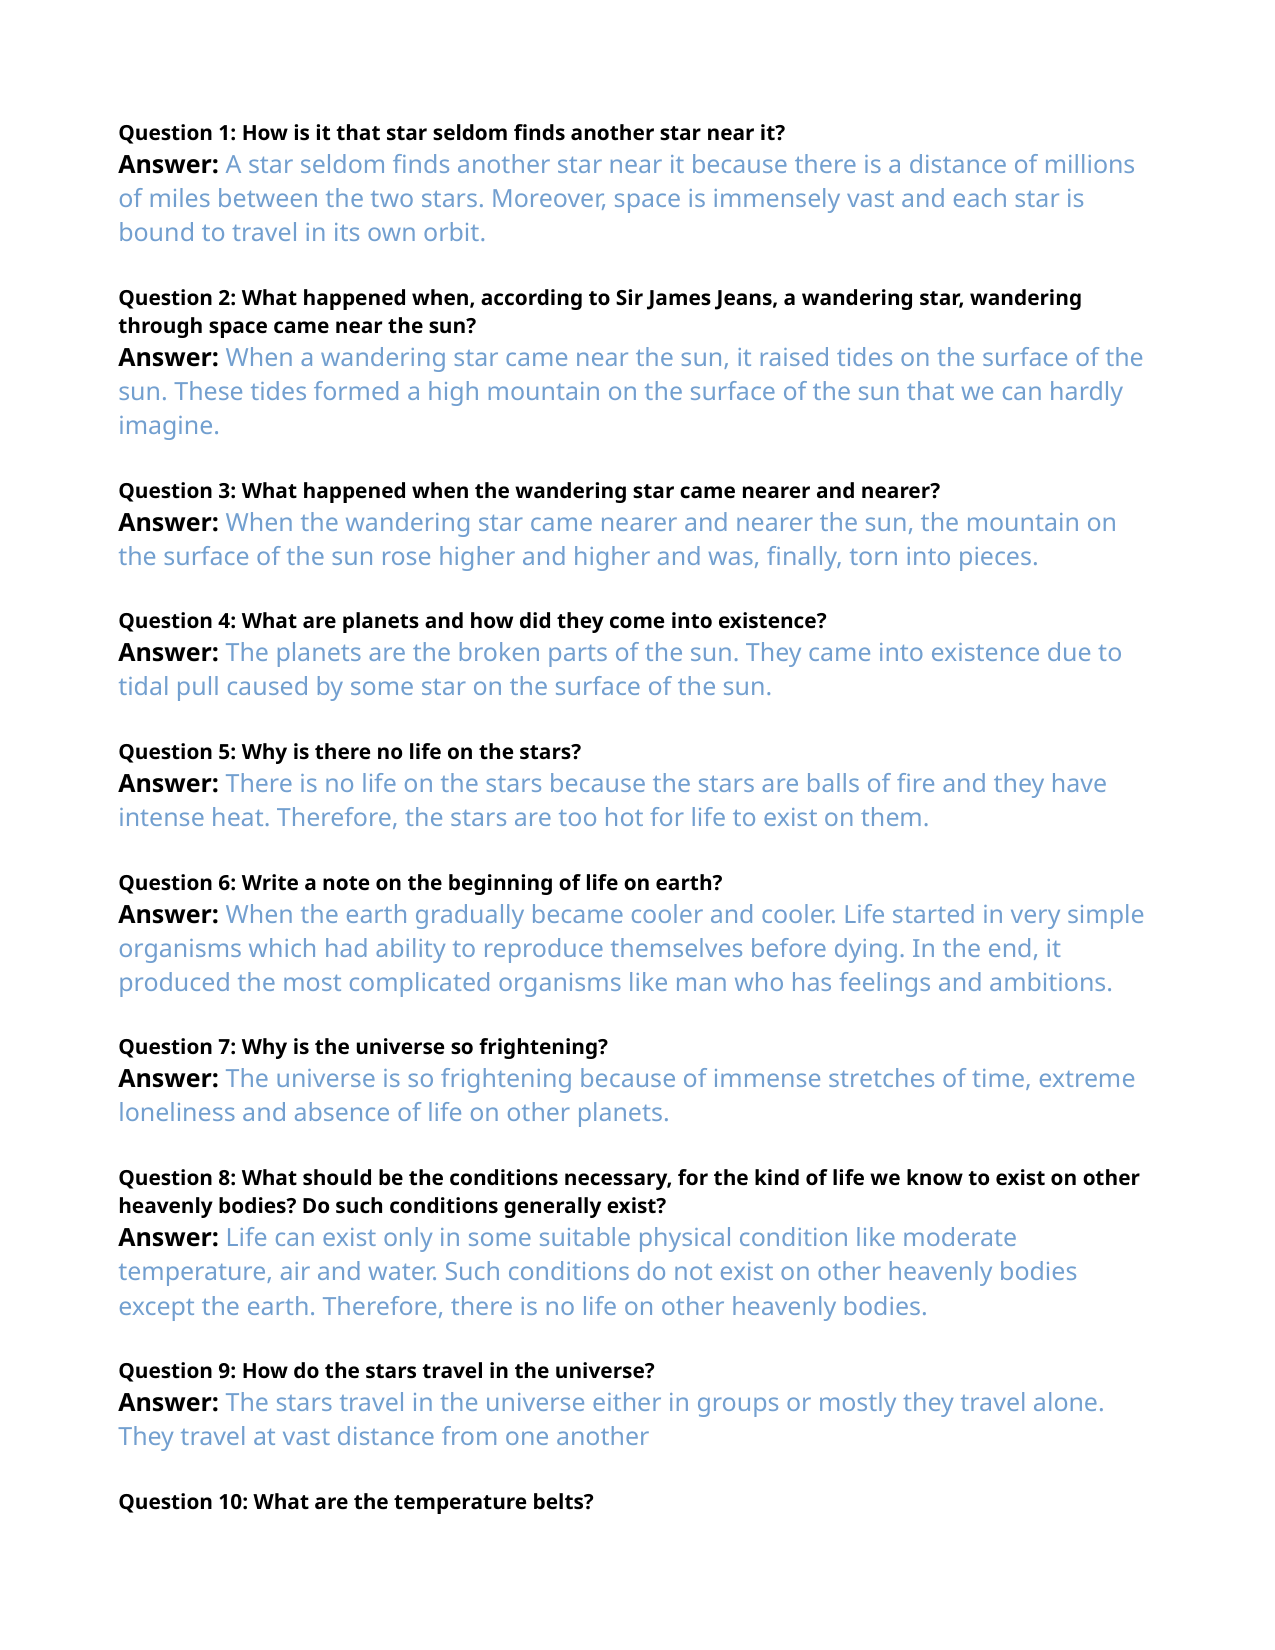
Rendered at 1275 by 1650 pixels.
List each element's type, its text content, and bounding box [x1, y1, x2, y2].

text Question 1: How is it that star seldom finds another star near it? Answer: A star seldom finds another star near it because there is a distance of millions of miles between the two stars. Moreover, space is immensely vast and each star is bound to travel in its own orbit. Question 2: What happened when, according to Sir James Jeans, a wandering star, wandering through space came near the sun? Answer: When a wandering star came near the sun, it raised tides on the surface of the sun. These tides formed a high mountain on the surface of the sun that we can hardly imagine. Question 3: What happened when the wandering star came nearer and nearer? Answer: When the wandering star came nearer and nearer the sun, the mountain on the surface of the sun rose higher and higher and was, finally, torn into pieces. Question 4: What are planets and how did they come into existence? Answer: The planets are the broken parts of the sun. They came into existence due to tidal pull caused by some star on the surface of the sun. Question 5: Why is there no life on the stars? Answer: There is no life on the stars because the stars are balls of fire and they have intense heat. Therefore, the stars are too hot for life to exist on them. Question 6: Write a note on the beginning of life on earth? Answer: When the earth gradually became cooler and cooler. Life started in very simple organisms which had ability to reproduce themselves before dying. In the end, it produced the most complicated organisms like man who has feelings and ambitions. Question 7: Why is the universe so frightening? Answer: The universe is so frightening because of immense stretches of time, extreme loneliness and absence of life on other planets. Question 8: What should be the conditions necessary, for the kind of life we know to exist on other heavenly bodies? Do such conditions generally exist? Answer: Life can exist only in some suitable physical condition like moderate temperature, air and water. Such conditions do not exist on other heavenly bodies except the earth. Therefore, there is no life on other heavenly bodies. Question 9: How do the stars travel in the universe? Answer: The stars travel in the universe either in groups or mostly they travel alone. They travel at vast distance from one another Question 10: What are the temperature belts? [118, 118, 1157, 1515]
